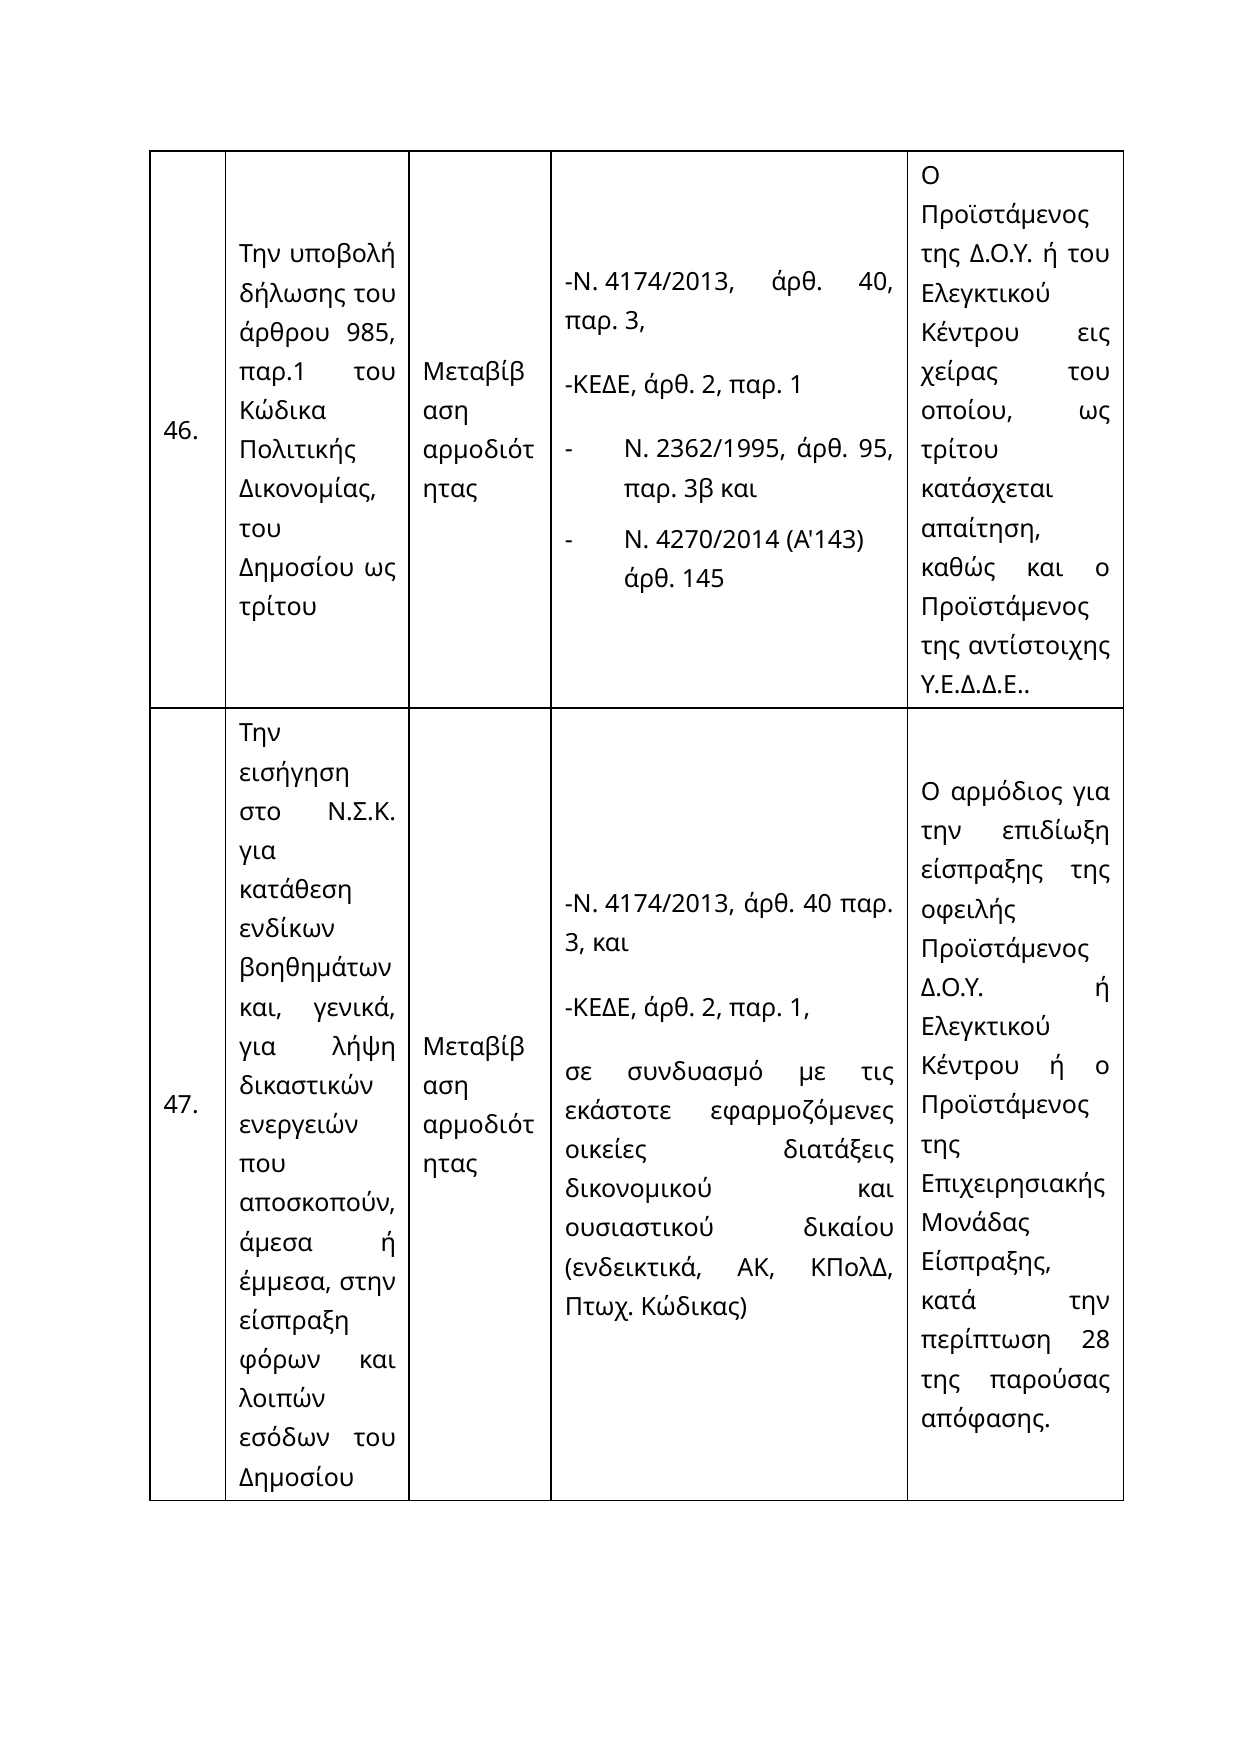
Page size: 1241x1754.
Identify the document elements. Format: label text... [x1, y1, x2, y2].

table_cell -Ν. 4174/2013, άρθ. 40 παρ. 3, και -ΚΕΔΕ, άρθ. 2, παρ. 1, σε συνδυασμό με τις εκάστοτε εφαρμοζόμενες οικείες διατάξεις δικονομικού και ουσιαστικού δικαίου (ενδεικτικά, ΑΚ, ΚΠολΔ, Πτωχ. Κώδικας) [552, 709, 907, 1499]
table_cell Την υποβολή δήλωσης του άρθρου 985, παρ.1 του Κώδικα Πολιτικής Δικονομίας, του Δημοσίου ως τρίτου [226, 152, 408, 707]
table_cell Ο αρμόδιος για την επιδίωξη είσπραξης της οφειλής Προϊστάμενος Δ.Ο.Υ. ή Ελεγκτικού Κέντρου ή ο Προϊστάμενος της Επιχειρησιακής Μονάδας Είσπραξης, κατά την περίπτωση 28 της παρούσας απόφασης. [908, 709, 1123, 1499]
table_cell Μεταβίβαση αρμοδιότητας [410, 152, 550, 707]
table_cell -Ν. 4174/2013, άρθ. 40, παρ. 3, -ΚΕΔΕ, άρθ. 2, παρ. 1 - Ν. 2362/1995, άρθ. 95, παρ. 3β και - Ν. 4270/2014 (Α'143) άρθ. 145 [552, 152, 907, 707]
table_cell Μεταβίβαση αρμοδιότητας [410, 709, 550, 1499]
table_cell 46. [151, 152, 225, 707]
table_cell Την εισήγηση στο Ν.Σ.Κ. για κατάθεση ενδίκων βοηθημάτων και, γενικά, για λήψη δικαστικών ενεργειών που αποσκοπούν, άμεσα ή έμμεσα, στην είσπραξη φόρων και λοιπών εσόδων του Δημοσίου [226, 709, 408, 1499]
table_cell 47. [151, 709, 225, 1499]
table_cell Ο Προϊστάμενος της Δ.Ο.Υ. ή του Ελεγκτικού Κέντρου εις χείρας του οποίου, ως τρίτου κατάσχεται απαίτηση, καθώς και ο Προϊστάμενος της αντίστοιχης Υ.Ε.Δ.Δ.Ε.. [908, 152, 1123, 707]
